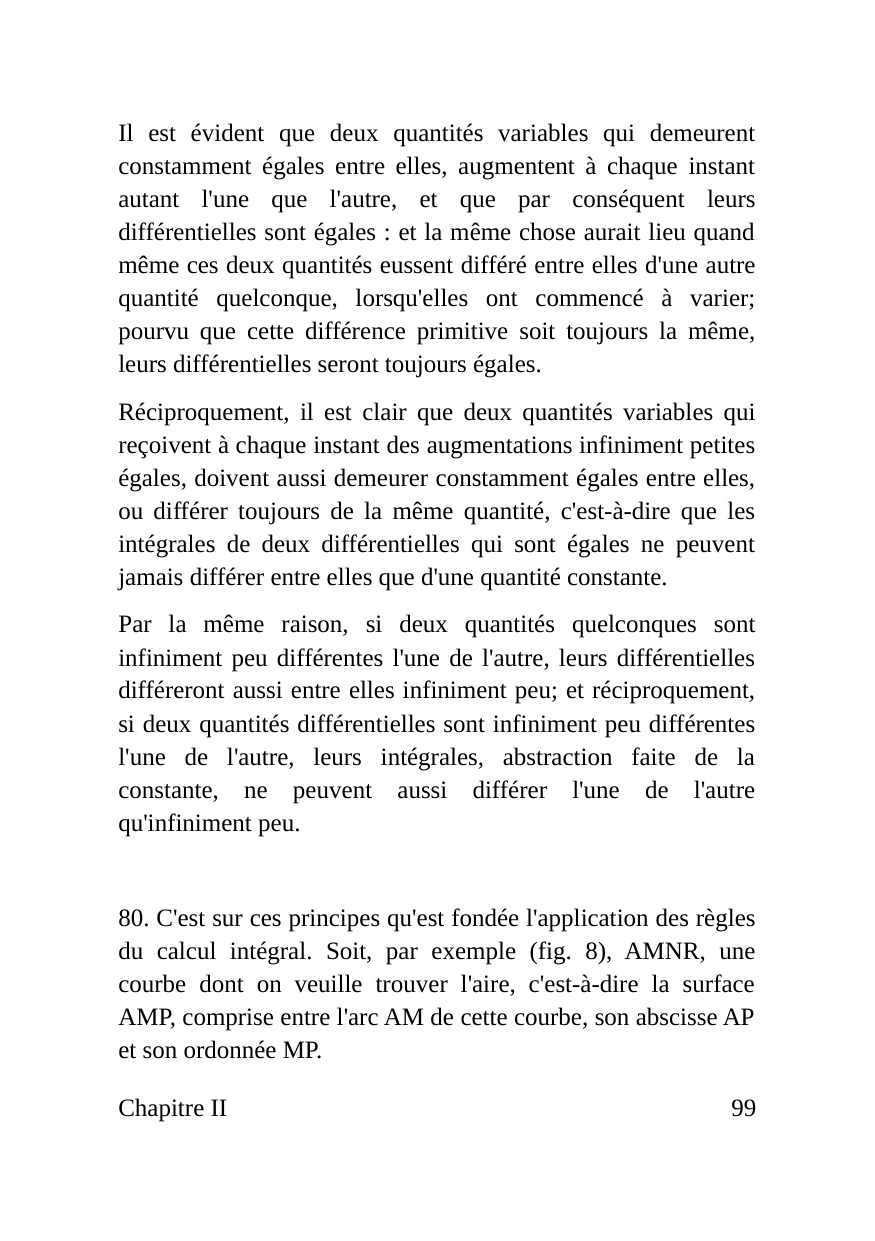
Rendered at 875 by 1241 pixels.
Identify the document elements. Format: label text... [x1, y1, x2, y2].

text Il est évident que deux quantités variables qui demeurent constamment égales entre elles, augmentent à chaque instant autant l'une que l'autre, et que par conséquent leurs différentielles sont égales : et la même chose aurait lieu quand même ces deux quantités eussent différé entre elles d'une autre quantité quelconque, lorsqu'elles ont commencé à varier; pourvu que cette différence primitive soit toujours la même, leurs différentielles seront toujours égales. [118, 118, 756, 378]
text 80. C'est sur ces principes qu'est fondée l'application des règles du calcul intégral. Soit, par exemple (fig. 8), AMNR, une courbe dont on veuille trouver l'aire, c'est-à-dire la surface AMP, comprise entre l'arc AM de cette courbe, son abscisse AP et son ordonnée MP. [118, 903, 756, 1064]
text Par la même raison, si deux quantités quelconques sont infiniment peu différentes l'une de l'autre, leurs différentielles différeront aussi entre elles infiniment peu; et réciproquement, si deux quantités différentielles sont infiniment peu différentes l'une de l'autre, leurs intégrales, abstraction faite de la constante, ne peuvent aussi différer l'une de l'autre qu'infiniment peu. [118, 609, 756, 836]
text Réciproquement, il est clair que deux quantités variables qui reçoivent à chaque instant des augmentations infiniment petites égales, doivent aussi demeurer constamment égales entre elles, ou différer toujours de la même quantité, c'est-à-dire que les intégrales de deux différentielles qui sont égales ne peuvent jamais différer entre elles que d'une quantité constante. [118, 397, 756, 591]
